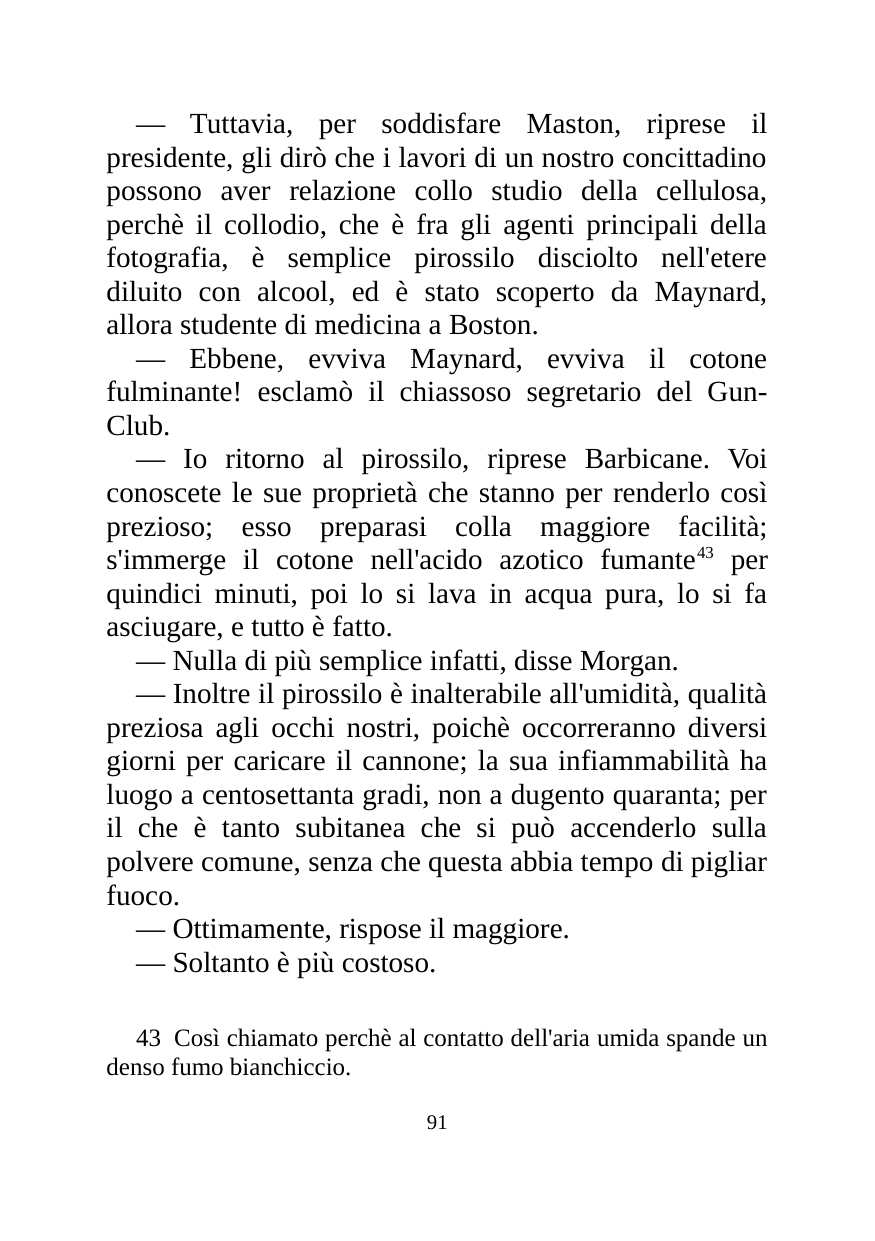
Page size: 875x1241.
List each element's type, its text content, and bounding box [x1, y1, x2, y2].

text — Nulla di più semplice infatti, disse Morgan. [106, 643, 768, 676]
text — Tuttavia, per soddisfare Maston, riprese il presidente, gli dirò che i lavori di un nostro concittadino possono aver relazione collo studio della cellulosa, perchè il collodio, che è fra gli agenti principali della fotografia, è semplice pirossilo disciolto nell'etere diluito con alcool, ed è stato scoperto da Maynard, allora studente di medicina a Boston. [106, 106, 768, 341]
text Così chiamato perchè al contatto dell'aria umida spande un denso fumo bianchiccio. [106, 1023, 768, 1080]
text — Inoltre il pirossilo è inalterabile all'umidità, qualità preziosa agli occhi nostri, poichè occorreranno diversi giorni per caricare il cannone; la sua infiammabilità ha luogo a centosettanta gradi, non a dugento quaranta; per il che è tanto subitanea che si può accenderlo sulla polvere comune, senza che questa abbia tempo di pigliar fuoco. [106, 676, 768, 911]
text — Ottimamente, rispose il maggiore. [106, 911, 768, 945]
text — Soltanto è più costoso. [106, 945, 768, 978]
text — Io ritorno al pirossilo, riprese Barbicane. Voi conoscete le sue proprietà che stanno per renderlo così prezioso; esso preparasi colla maggiore facilità; s'immerge il cotone nell'acido azotico fumante per quindici minuti, poi lo si lava in acqua pura, lo si fa asciugare, e tutto è fatto. [106, 442, 768, 643]
text — Ebbene, evviva Maynard, evviva il cotone fulminante! esclamò il chiassoso segretario del Gun-Club. [106, 341, 768, 442]
